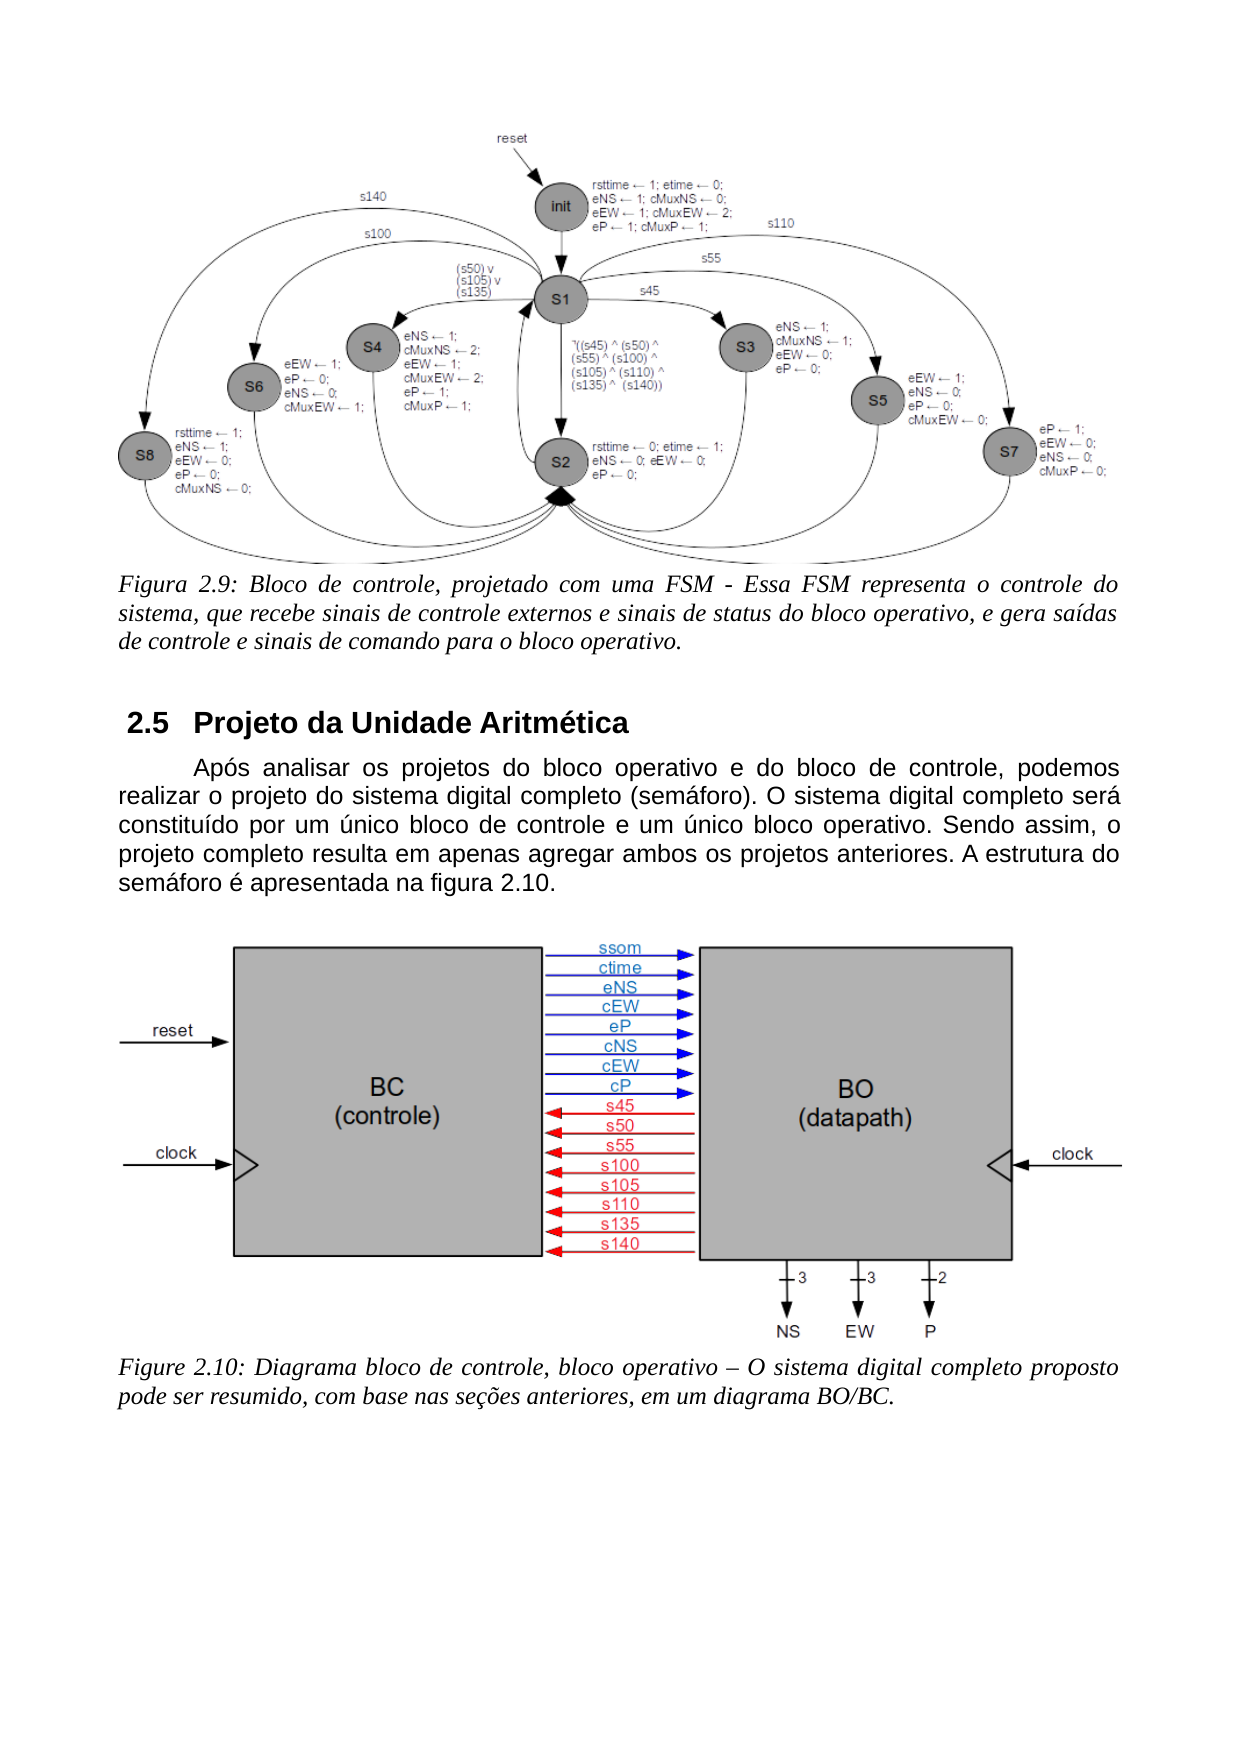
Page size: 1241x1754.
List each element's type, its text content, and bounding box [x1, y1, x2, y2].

text Figura 2.9: Bloco de controle, projetado com uma FSM - Essa FSM representa o controle do sistema, que recebe sinais de controle externos e sinais de status do bloco operativo, e gera saídas de controle e sinais de comando para o bloco operativo. [118, 564, 1122, 655]
subtitle Projeto da Unidade Aritmética [118, 705, 1122, 740]
text Figure 2.10: Diagrama bloco de controle, bloco operativo – O sistema digital completo proposto pode ser resumido, com base nas seções anteriores, em um diagrama BO/BC. [118, 1347, 1122, 1409]
picture [118, 130, 1123, 564]
picture [118, 937, 1123, 1347]
text Após analisar os projetos do bloco operativo e do bloco de controle, podemos realizar o projeto do sistema digital completo (semáforo). O sistema digital completo será constituído por um único bloco de controle e um único bloco operativo. Sendo assim, o projeto completo resulta em apenas agregar ambos os projetos anteriores. A estrutura do semáforo é apresentada na figura 2.10. [118, 752, 1122, 896]
